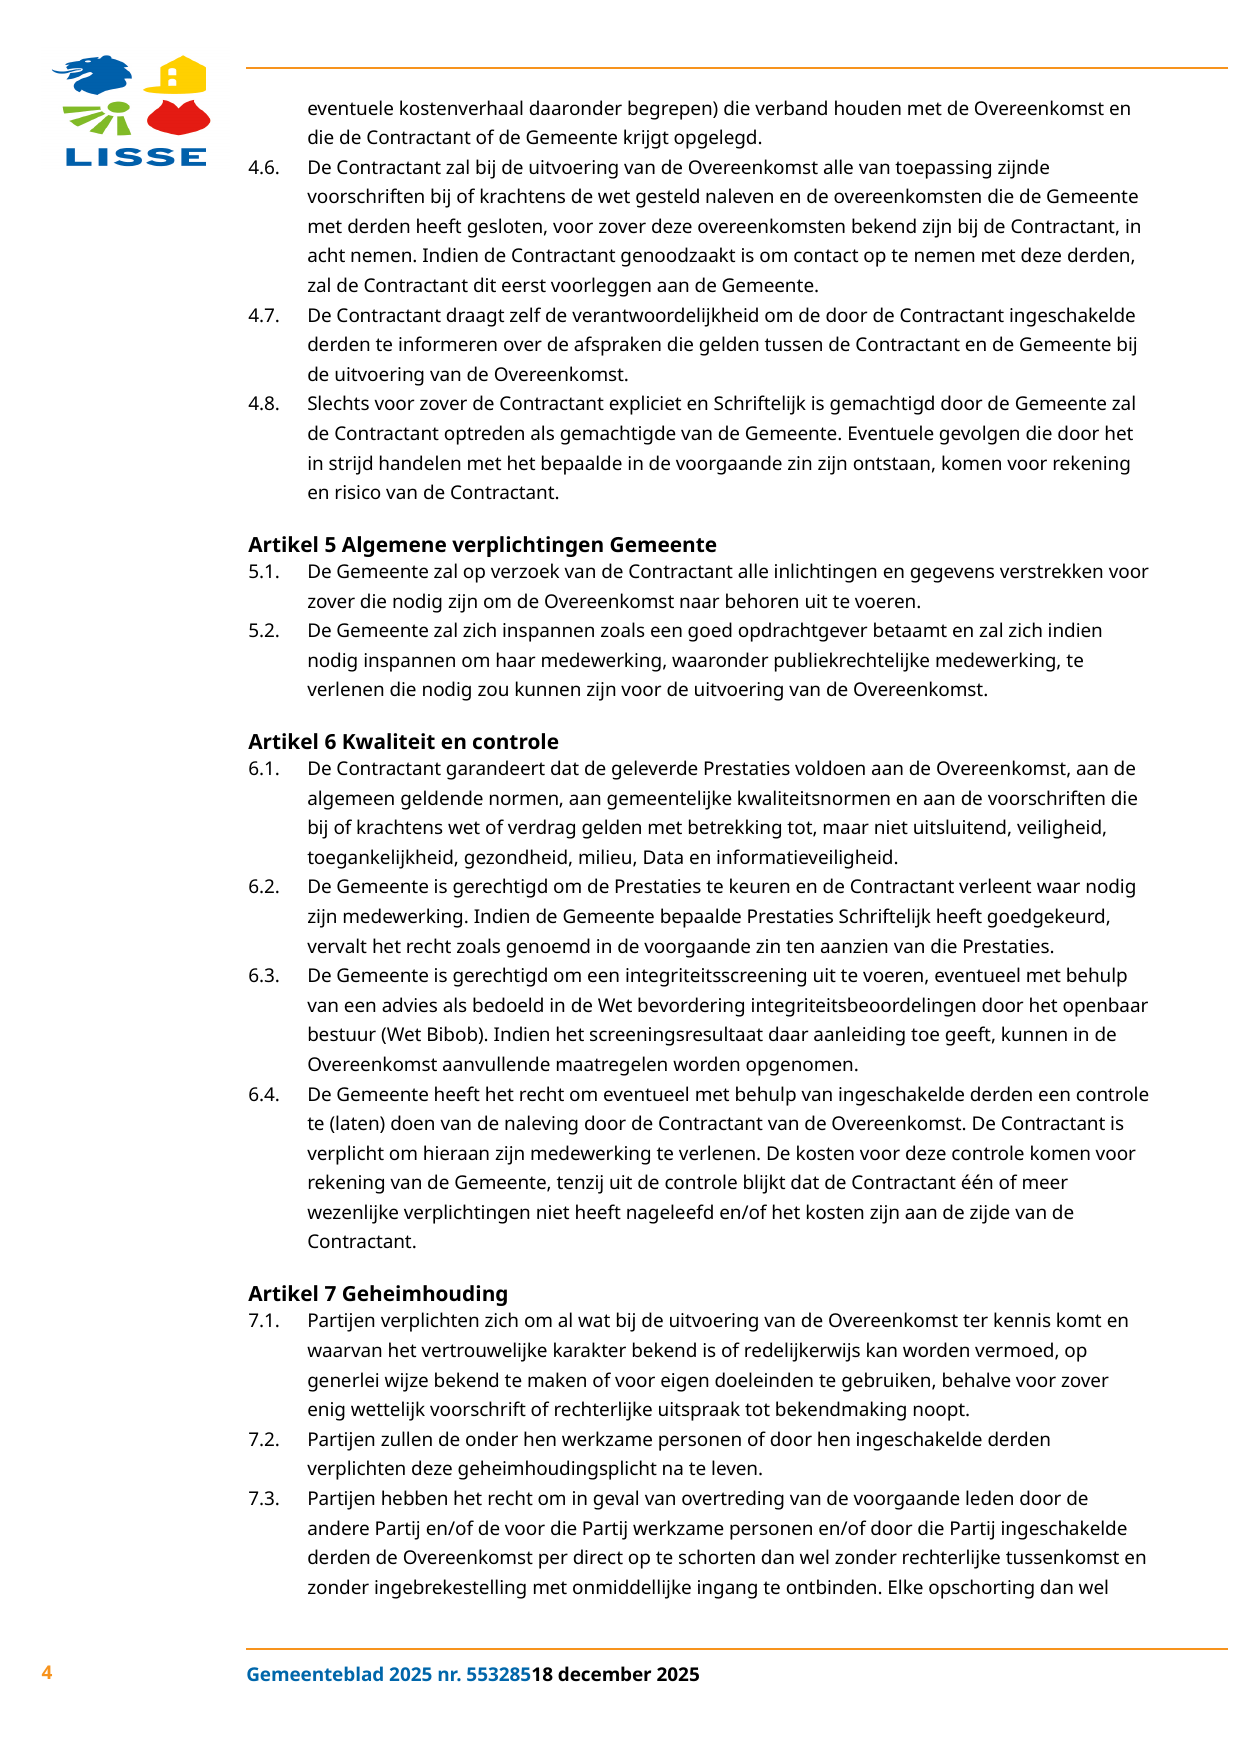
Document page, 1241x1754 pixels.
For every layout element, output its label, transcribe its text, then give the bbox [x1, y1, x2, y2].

text Artikel 5 Algemene verplichtingen Gemeente [248, 530, 1152, 558]
list De Gemeente heeft het recht om eventueel met behulp van ingeschakelde derden een controle te (laten) doen van de naleving door de Contractant van de Overeenkomst. De Contractant is verplicht om hieraan zijn medewerking te verlenen. De kosten voor deze controle komen voor rekening van de Gemeente, tenzij uit de controle blijkt dat de Contractant één of meer wezenlijke verplichtingen niet heeft nageleefd en/of het kosten zijn aan de zijde van de Contractant. [248, 1081, 1152, 1254]
list De Contractant garandeert dat de geleverde Prestaties voldoen aan de Overeenkomst, aan de algemeen geldende normen, aan gemeentelijke kwaliteitsnormen en aan de voorschriften die bij of krachtens wet of verdrag gelden met betrekking tot, maar niet uitsluitend, veiligheid, toegankelijkheid, gezondheid, milieu, Data en informatieveiligheid. [248, 755, 1152, 870]
list De Contractant zal bij de uitvoering van de Overeenkomst alle van toepassing zijnde voorschriften bij of krachtens de wet gesteld naleven en de overeenkomsten die de Gemeente met derden heeft gesloten, voor zover deze overeenkomsten bekend zijn bij de Contractant, in acht nemen. Indien de Contractant genoodzaakt is om contact op te nemen met deze derden, zal de Contractant dit eerst voorleggen aan de Gemeente. [248, 154, 1152, 298]
list eventuele kostenverhaal daaronder begrepen) die verband houden met de Overeenkomst en die de Contractant of de Gemeente krijgt opgelegd. [248, 95, 1152, 150]
list De Gemeente is gerechtigd om een integriteitsscreening uit te voeren, eventueel met behulp van een advies als bedoeld in de Wet bevordering integriteitsbeoordelingen door het openbaar bestuur (Wet Bibob). Indien het screeningsresultaat daar aanleiding toe geeft, kunnen in de Overeenkomst aanvullende maatregelen worden opgenomen. [248, 962, 1152, 1077]
list De Contractant draagt zelf de verantwoordelijkheid om de door de Contractant ingeschakelde derden te informeren over de afspraken die gelden tussen de Contractant en de Gemeente bij de uitvoering van de Overeenkomst. [248, 302, 1152, 387]
list Partijen hebben het recht om in geval van overtreding van de voorgaande leden door de andere Partij en/of de voor die Partij werkzame personen en/of door die Partij ingeschakelde derden de Overeenkomst per direct op te schorten dan wel zonder rechterlijke tussenkomst en zonder ingebrekestelling met onmiddellijke ingang te ontbinden. Elke opschorting dan wel [248, 1485, 1152, 1599]
list Partijen zullen de onder hen werkzame personen of door hen ingeschakelde derden verplichten deze geheimhoudingsplicht na te leven. [248, 1426, 1152, 1481]
text Artikel 7 Geheimhouding [248, 1279, 1152, 1308]
picture [41, 47, 231, 172]
list De Gemeente zal zich inspannen zoals een goed opdrachtgever betaamt en zal zich indien nodig inspannen om haar medewerking, waaronder publiekrechtelijke medewerking, te verlenen die nodig zou kunnen zijn voor de uitvoering van de Overeenkomst. [248, 617, 1152, 702]
list Partijen verplichten zich om al wat bij de uitvoering van de Overeenkomst ter kennis komt en waarvan het vertrouwelijke karakter bekend is of redelijkerwijs kan worden vermoed, op generlei wijze bekend te maken of voor eigen doeleinden te gebruiken, behalve voor zover enig wettelijk voorschrift of rechterlijke uitspraak tot bekendmaking noopt. [248, 1308, 1152, 1422]
list Slechts voor zover de Contractant expliciet en Schriftelijk is gemachtigd door de Gemeente zal de Contractant optreden als gemachtigde van de Gemeente. Eventuele gevolgen die door het in strijd handelen met het bepaalde in de voorgaande zin zijn ontstaan, komen voor rekening en risico van de Contractant. [248, 391, 1152, 505]
text Artikel 6 Kwaliteit en controle [248, 727, 1152, 755]
list De Gemeente is gerechtigd om de Prestaties te keuren en de Contractant verleent waar nodig zijn medewerking. Indien de Gemeente bepaalde Prestaties Schriftelijk heeft goedgekeurd, vervalt het recht zoals genoemd in de voorgaande zin ten aanzien van die Prestaties. [248, 874, 1152, 959]
list De Gemeente zal op verzoek van de Contractant alle inlichtingen en gegevens verstrekken voor zover die nodig zijn om de Overeenkomst naar behoren uit te voeren. [248, 558, 1152, 613]
